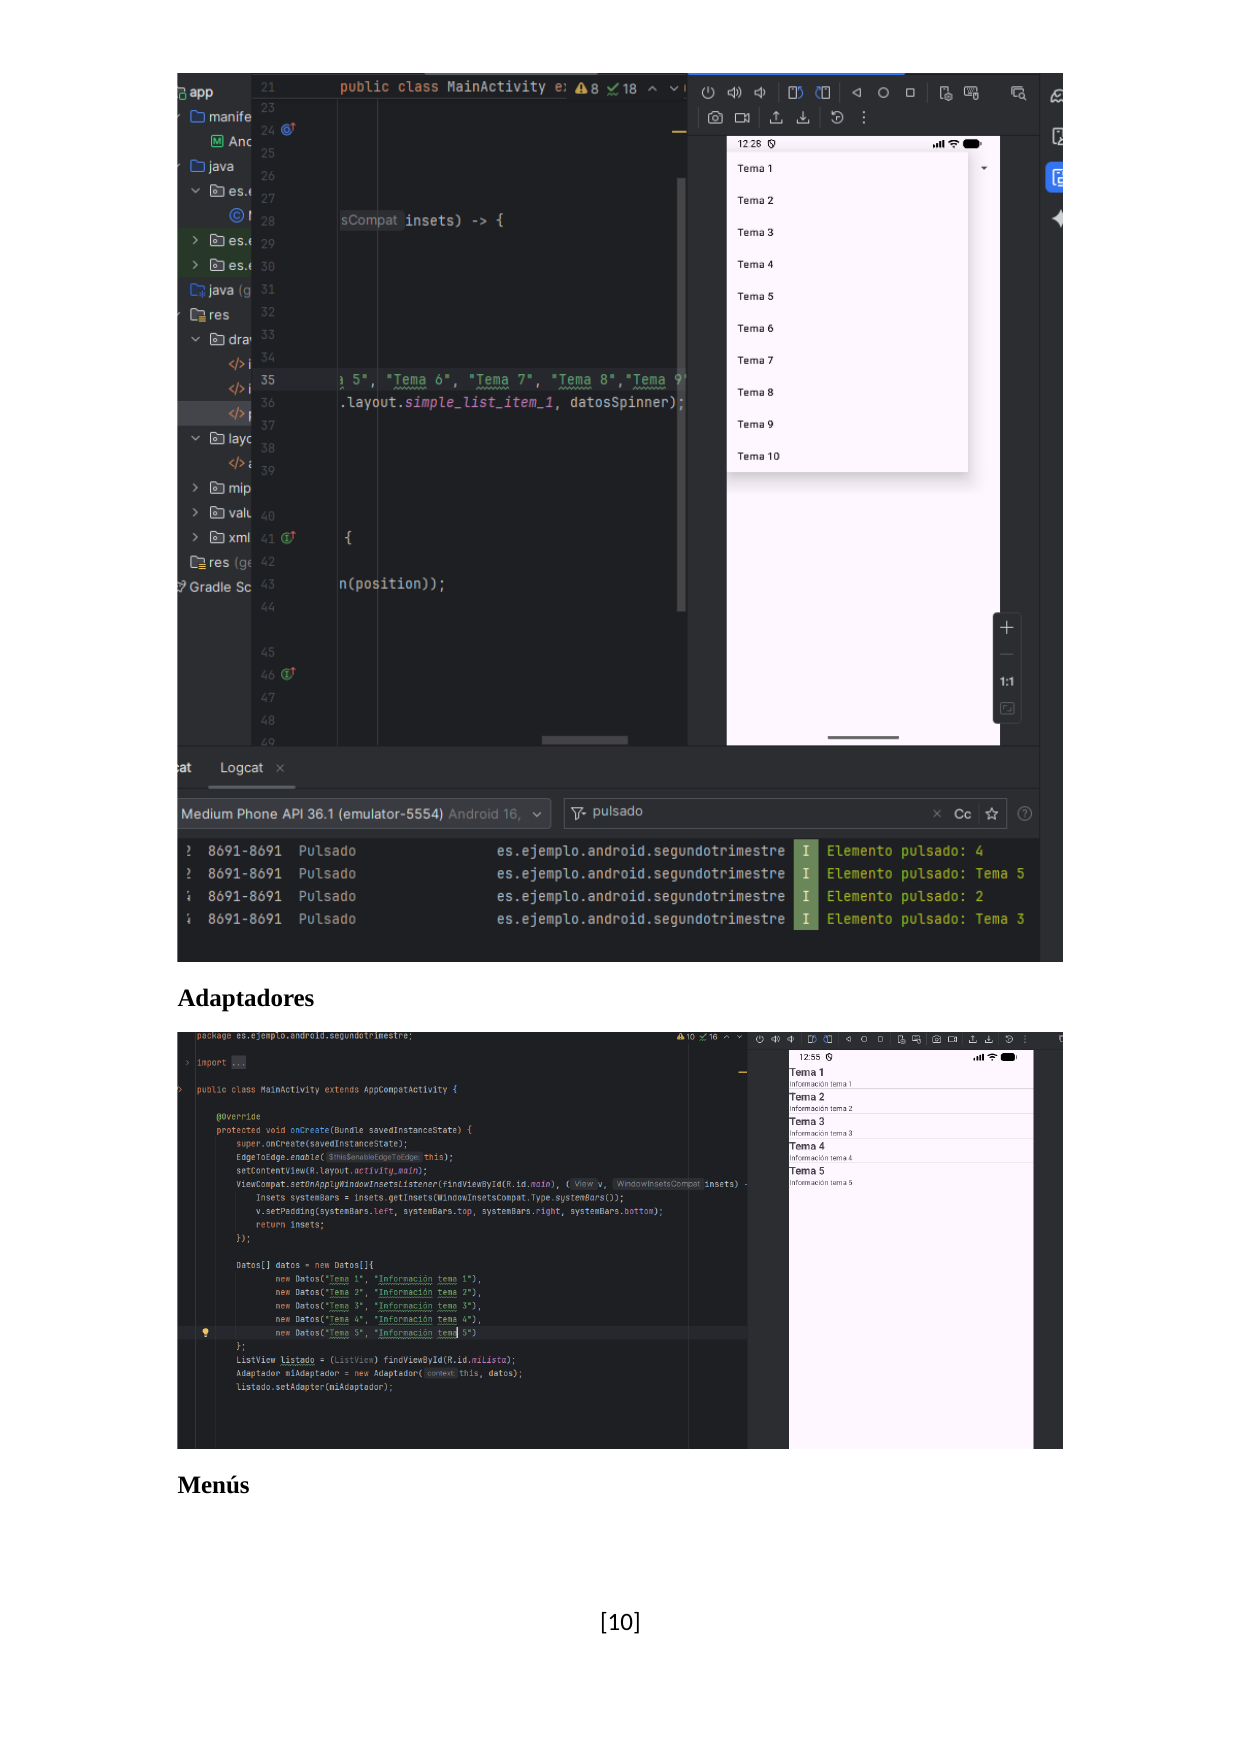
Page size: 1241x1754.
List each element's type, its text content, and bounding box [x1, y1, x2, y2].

text Adaptadores [177, 983, 1063, 1012]
text Menús [177, 1470, 1063, 1499]
